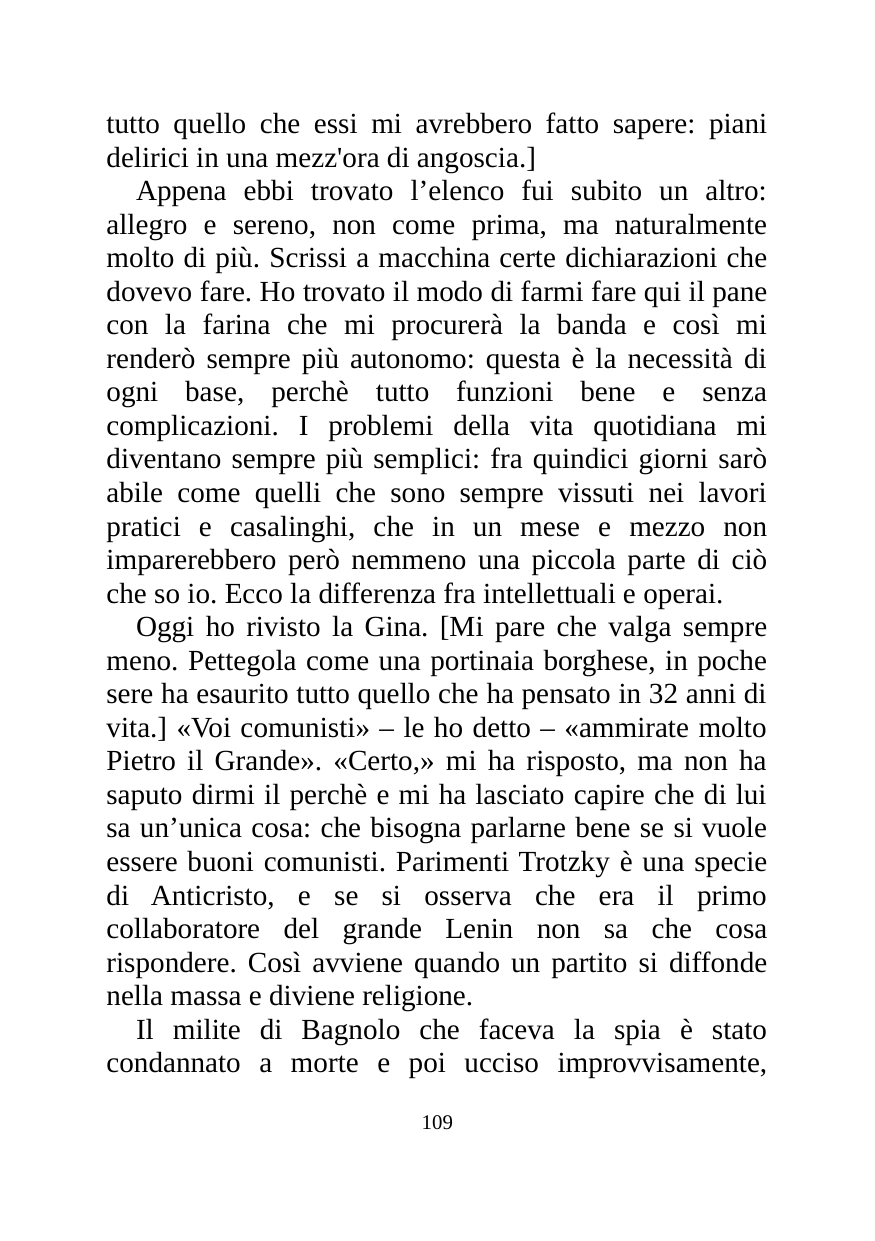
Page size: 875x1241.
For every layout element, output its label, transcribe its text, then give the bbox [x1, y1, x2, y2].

text Appena ebbi trovato l’elenco fui subito un altro: allegro e sereno, non come prima, ma naturalmente molto di più. Scrissi a macchina certe dichiarazioni che dovevo fare. Ho trovato il modo di farmi fare qui il pane con la farina che mi procurerà la banda e così mi renderò sempre più autonomo: questa è la necessità di ogni base, perchè tutto funzioni bene e senza complicazioni. I problemi della vita quotidiana mi diventano sempre più semplici: fra quindici giorni sarò abile come quelli che sono sempre vissuti nei lavori pratici e casalinghi, che in un mese e mezzo non imparerebbero però nemmeno una piccola parte di ciò che so io. Ecco la differenza fra intellettuali e operai. [106, 173, 768, 609]
text Oggi ho rivisto la Gina. [Mi pare che valga sempre meno. Pettegola come una portinaia borghese, in poche sere ha esaurito tutto quello che ha pensato in 32 anni di vita.] «Voi comunisti» – le ho detto – «ammirate molto Pietro il Grande». «Certo,» mi ha risposto, ma non ha saputo dirmi il perchè e mi ha lasciato capire che di lui sa un’unica cosa: che bisogna parlarne bene se si vuole essere buoni comunisti. Parimenti Trotzky è una specie di Anticristo, e se si osserva che era il primo collaboratore del grande Lenin non sa che cosa rispondere. Così avviene quando un partito si diffonde nella massa e diviene religione. [106, 609, 768, 1012]
text tutto quello che essi mi avrebbero fatto sapere: piani delirici in una mezz'ora di angoscia.] [106, 106, 768, 173]
text Il milite di Bagnolo che faceva la spia è stato condannato a morte e poi ucciso improvvisamente, [106, 1012, 768, 1079]
